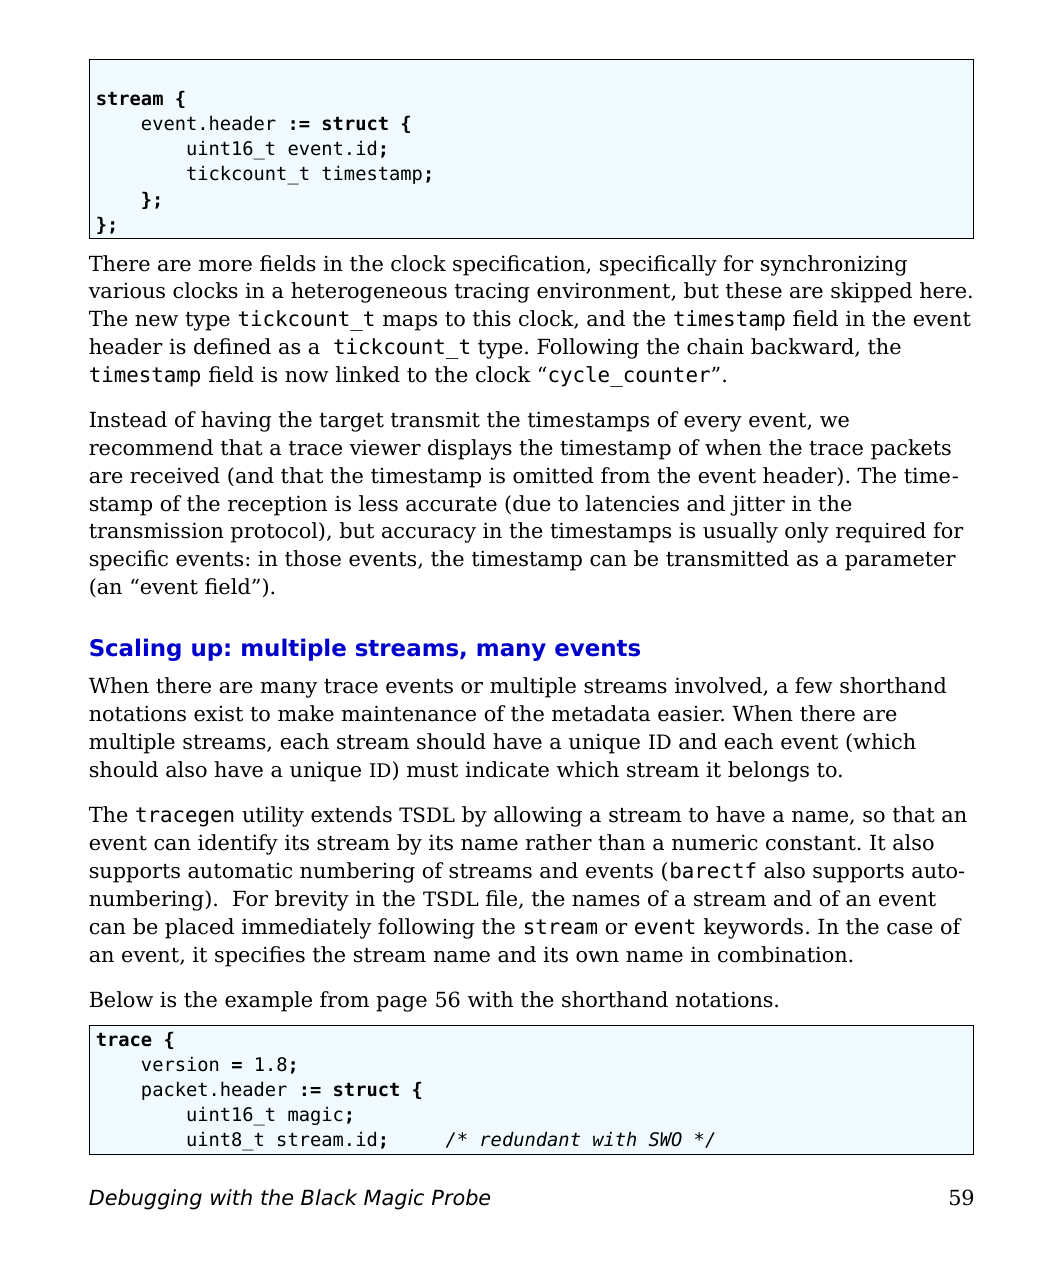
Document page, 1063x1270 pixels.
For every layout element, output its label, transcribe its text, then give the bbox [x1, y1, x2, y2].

text event.header := struct { [90, 109, 973, 134]
subtitle Scaling up: multiple streams, many events [88, 636, 974, 662]
text packet.header := struct { [90, 1075, 973, 1100]
text trace { [90, 1026, 973, 1050]
text stream { [90, 84, 973, 109]
text uint8_t stream.id; /* redundant with SWO */ [90, 1125, 973, 1154]
text Below is the example from page 56 with the shorthand notations. [88, 988, 974, 1012]
text There are more fields in the clock specification, specifically for synchronizing various clocks in a heterogeneous tracing environment, but these are skipped here. The new type tickcount_t maps to this clock, and the timestamp field in the event header is defined as a tickcount_t type. Following the chain backward, the timestamp field is now linked to the clock “cycle_counter”. [88, 252, 974, 387]
text version = 1.8; [90, 1050, 973, 1075]
text uint16_t event.id; [90, 134, 973, 159]
text }; [90, 184, 973, 210]
text When there are many trace events or multiple streams involved, a few shorthand notations exist to make maintenance of the metadata easier. When there are multiple streams, each stream should have a unique ID and each event (which should also have a unique ID) must indicate which stream it belongs to. [88, 674, 974, 782]
text uint16_t magic; [90, 1100, 973, 1125]
text Instead of having the target transmit the time­stamps of every event, we recommend that a trace viewer displays the timestamp of when the trace packets are received (and that the timestamp is omitted from the event header). The time­stamp of the reception is less accurate (due to latencies and jitter in the transmission protocol), but accuracy in the timestamps is usually only required for specific events: in those events, the timestamp can be transmitted as a parameter (an “event field”). [88, 408, 974, 599]
text }; [90, 210, 973, 238]
text The tracegen utility extends TSDL by allowing a stream to have a name, so that an event can identify its stream by its name rather than a numeric constant. It also supports automatic numbering of streams and events (barectf also supports auto-numbering). For brevity in the TSDL file, the names of a stream and of an event can be placed immediately following the stream or event keywords. In the case of an event, it specifies the stream name and its own name in combination. [88, 803, 974, 967]
text tickcount_t timestamp; [90, 159, 973, 184]
